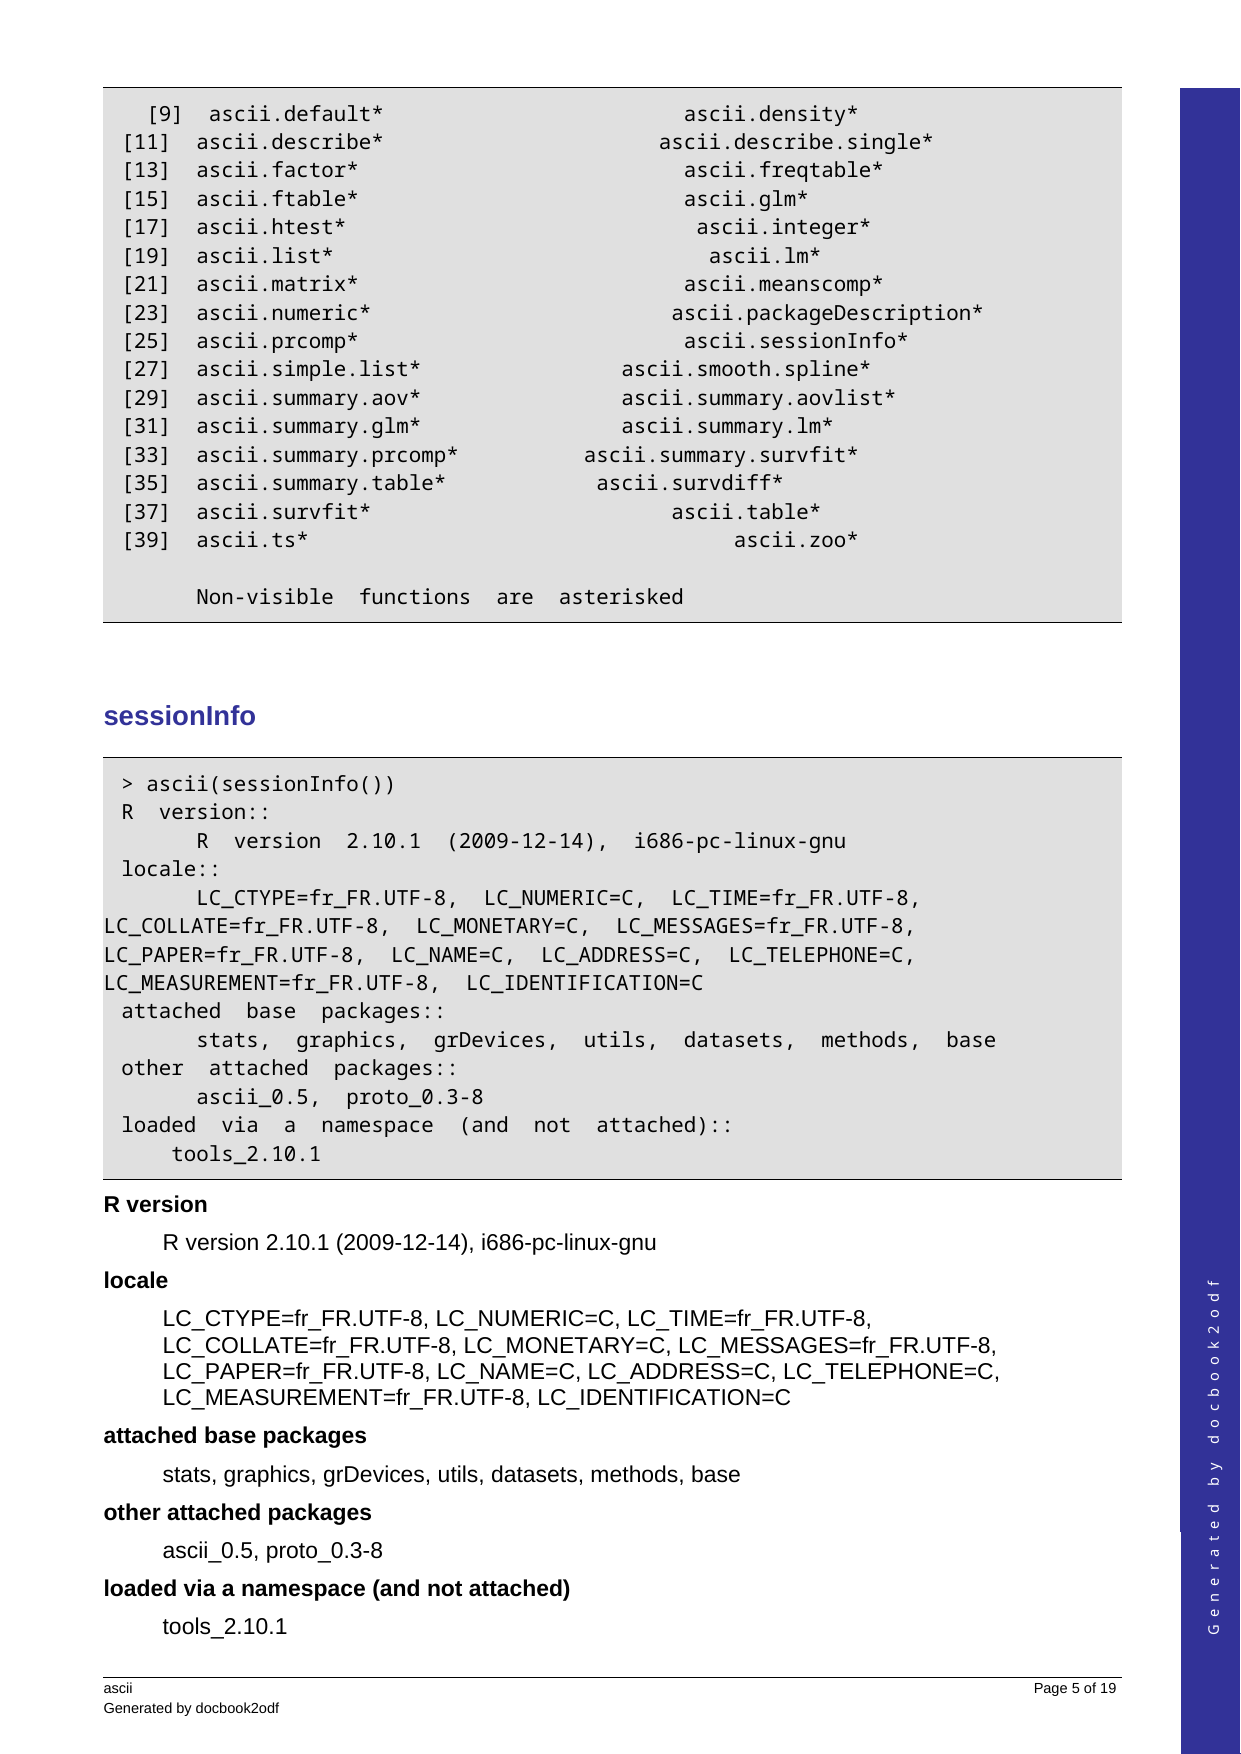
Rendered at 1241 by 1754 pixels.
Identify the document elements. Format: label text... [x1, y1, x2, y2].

text [37] ascii.survfit* ascii.table* [103, 497, 1122, 525]
text LC_CTYPE=fr_FR.UTF-8, LC_NUMERIC=C, LC_TIME=fr_FR.UTF-8, LC_COLLATE=fr_FR.UTF-8, LC_MONETARY=C, LC_MESSAGES=fr_FR.UTF-8, LC_PAPER=fr_FR.UTF-8, LC_NAME=C, LC_ADDRESS=C, LC_TELEPHONE=C, LC_MEASUREMENT=fr_FR.UTF-8, LC_IDENTIFICATION=C [162, 1305, 1122, 1411]
text [17] ascii.htest* ascii.integer* [103, 212, 1122, 241]
text LC_CTYPE=fr_FR.UTF-8, LC_NUMERIC=C, LC_TIME=fr_FR.UTF-8, LC_COLLATE=fr_FR.UTF-8, LC_MONETARY=C, LC_MESSAGES=fr_FR.UTF-8, LC_PAPER=fr_FR.UTF-8, LC_NAME=C, LC_ADDRESS=C, LC_TELEPHONE=C, LC_MEASUREMENT=fr_FR.UTF-8, LC_IDENTIFICATION=C [103, 883, 1122, 997]
text ascii_0.5, proto_0.3-8 [103, 1082, 1122, 1110]
text R version 2.10.1 (2009-12-14), i686-pc-linux-gnu [162, 1229, 1122, 1255]
text [21] ascii.matrix* ascii.meanscomp* [103, 269, 1122, 298]
text [15] ascii.ftable* ascii.glm* [103, 184, 1122, 212]
text tools_2.10.1 [103, 1127, 1122, 1179]
text R version:: [103, 797, 1122, 826]
text [33] ascii.summary.prcomp* ascii.summary.survfit* [103, 440, 1122, 468]
text [23] ascii.numeric* ascii.packageDescription* [103, 298, 1122, 326]
text other attached packages [103, 1499, 1122, 1525]
text R version 2.10.1 (2009-12-14), i686-pc-linux-gnu [103, 826, 1122, 854]
text [25] ascii.prcomp* ascii.sessionInfo* [103, 326, 1122, 354]
text > ascii(sessionInfo()) [103, 758, 1122, 797]
text other attached packages:: [103, 1053, 1122, 1082]
text R version [103, 1191, 1122, 1217]
text [35] ascii.summary.table* ascii.survdiff* [103, 468, 1122, 497]
text [19] ascii.list* ascii.lm* [103, 241, 1122, 269]
text locale [103, 1267, 1122, 1293]
subtitle sessionInfo [103, 699, 1122, 731]
text ascii_0.5, proto_0.3-8 [162, 1537, 1122, 1563]
text [11] ascii.describe* ascii.describe.single* [103, 127, 1122, 156]
text [31] ascii.summary.glm* ascii.summary.lm* [103, 411, 1122, 440]
text attached base packages:: [103, 997, 1122, 1025]
text [27] ascii.simple.list* ascii.smooth.spline* [103, 354, 1122, 383]
text loaded via a namespace (and not attached) [103, 1575, 1122, 1601]
text stats, graphics, grDevices, utils, datasets, methods, base [103, 1025, 1122, 1053]
text [29] ascii.summary.aov* ascii.summary.aovlist* [103, 383, 1122, 411]
text tools_2.10.1 [162, 1613, 1122, 1639]
text attached base packages [103, 1422, 1122, 1449]
text Non-visible functions are asterisked [103, 570, 1122, 622]
text [13] ascii.factor* ascii.freqtable* [103, 156, 1122, 184]
text loaded via a namespace (and not attached):: [103, 1110, 1122, 1127]
text stats, graphics, grDevices, utils, datasets, methods, base [162, 1461, 1122, 1487]
text [9] ascii.default* ascii.density* [103, 88, 1122, 127]
text locale:: [103, 854, 1122, 883]
text [39] ascii.ts* ascii.zoo* [103, 525, 1122, 554]
